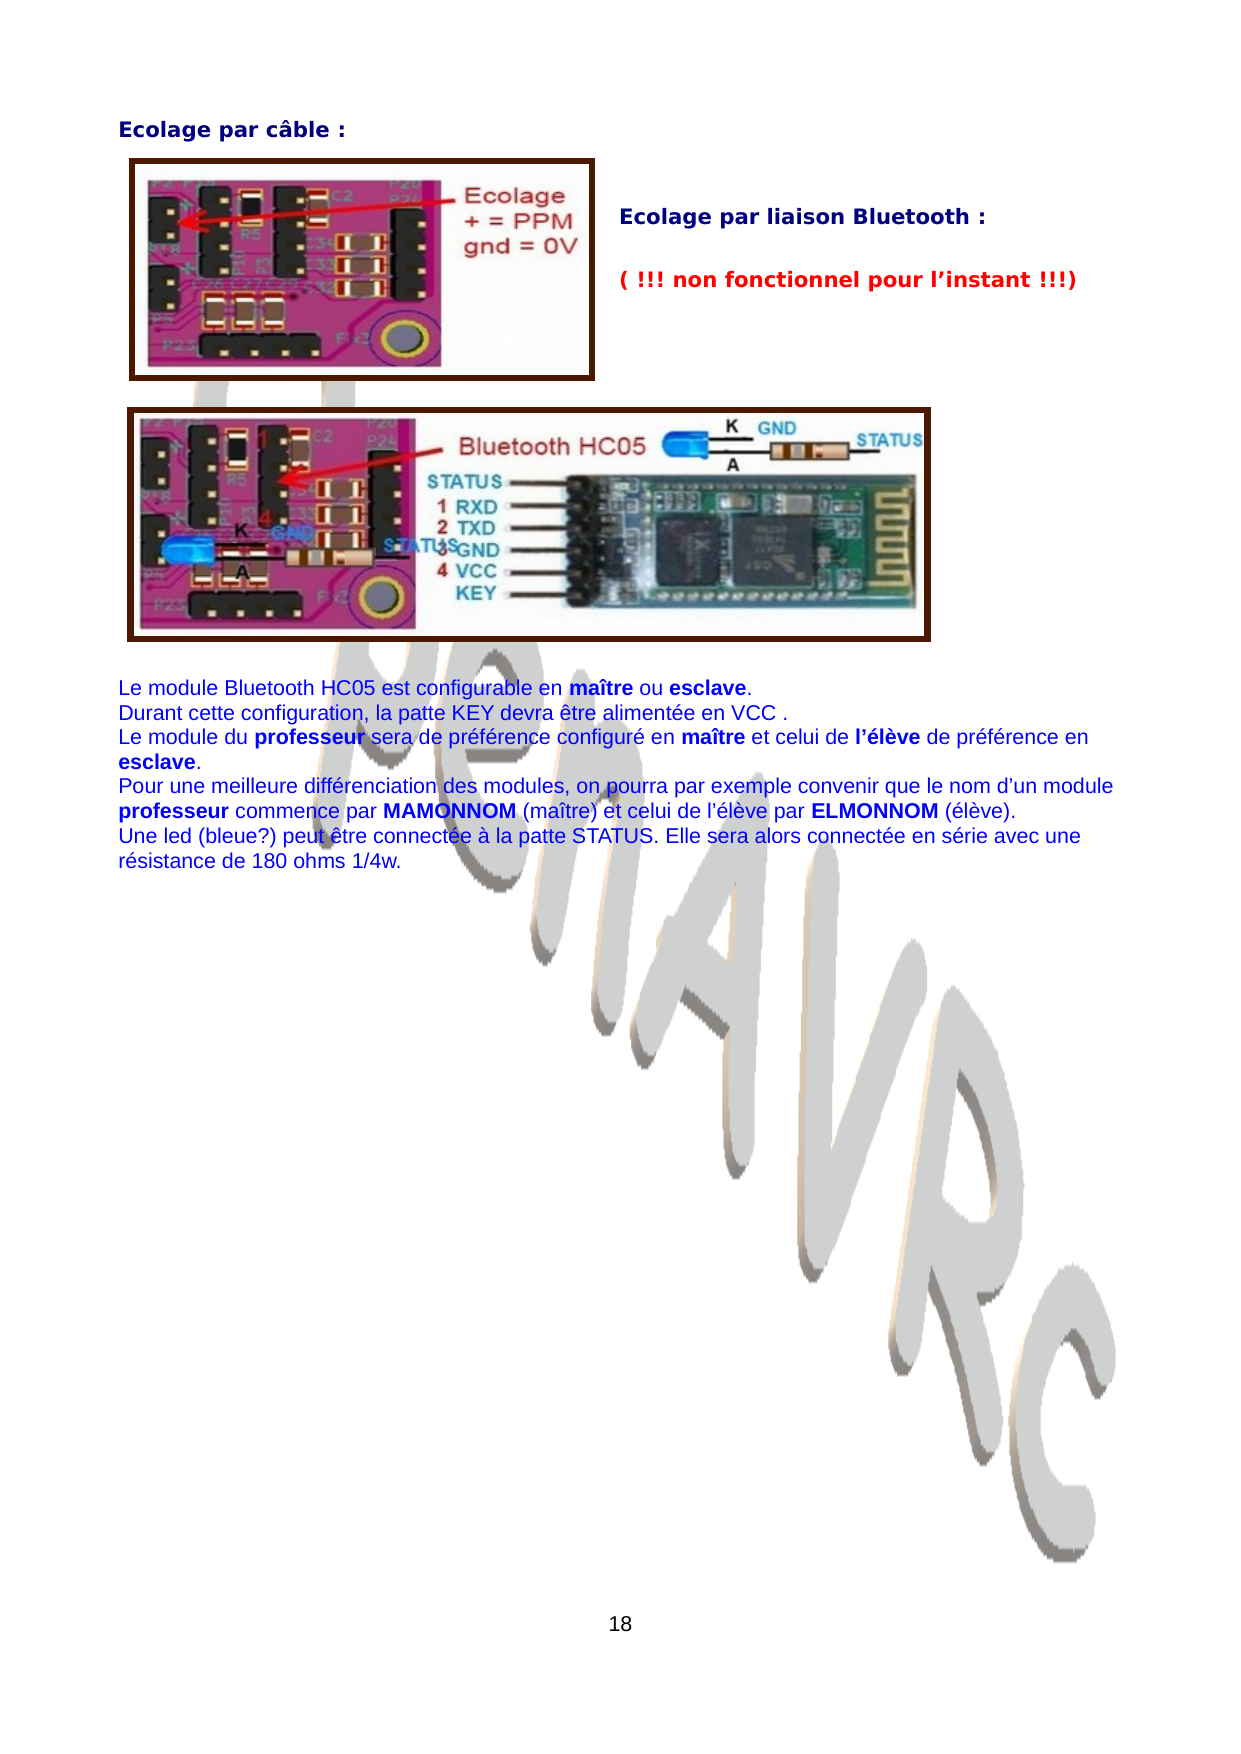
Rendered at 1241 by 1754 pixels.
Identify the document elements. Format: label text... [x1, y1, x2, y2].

picture [595, 230, 1122, 267]
text Pour une meilleure différenciation des modules, on pourra par exemple convenir que le nom d’un module professeur commence par MAMONNOM (maître) et celui de l’élève par ELMONNOM (élève). [118, 774, 1122, 823]
text Une led (bleue?) peut être connectée à la patte STATUS. Elle sera alors connectée en série avec une résistance de 180 ohms 1/4w. [118, 823, 1122, 872]
text Le module du professeur sera de préférence configuré en maître et celui de l’élève de préférence en esclave. [118, 724, 1122, 774]
subtitle Ecolage par liaison Bluetooth : [595, 205, 1122, 230]
picture [118, 230, 129, 267]
subtitle Ecolage par câble : [118, 118, 1122, 143]
text Le module Bluetooth HC05 est configurable en maître ou esclave. [118, 675, 1122, 700]
picture [118, 143, 1122, 205]
picture [135, 164, 589, 375]
picture [118, 292, 1122, 675]
picture [118, 872, 1122, 1636]
text Durant cette configuration, la patte KEY devra être alimentée en VCC . [118, 700, 1122, 724]
subtitle ( !!! non fonctionnel pour l’instant !!!) [595, 267, 1122, 292]
